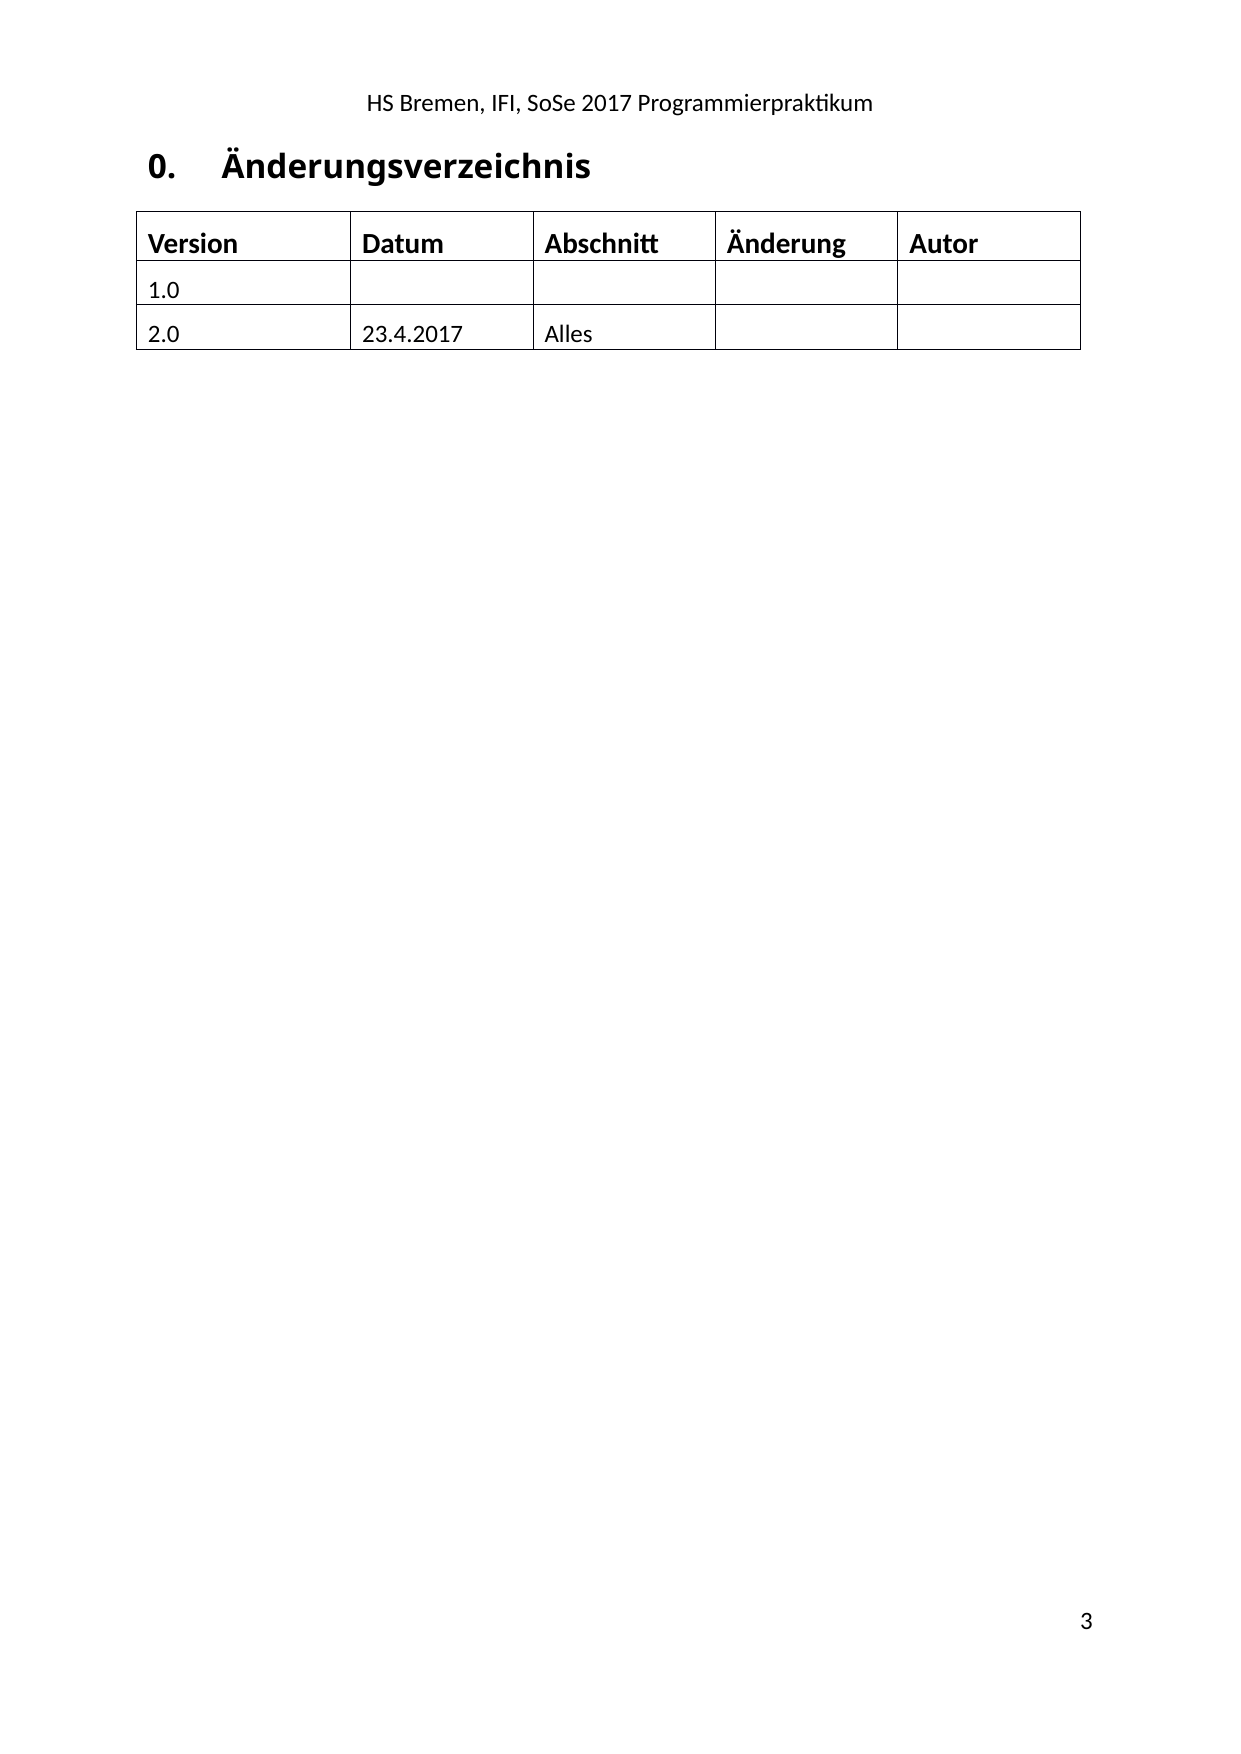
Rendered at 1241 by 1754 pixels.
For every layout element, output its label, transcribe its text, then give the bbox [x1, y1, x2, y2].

table_header Abschnitt [534, 212, 715, 260]
table_cell [716, 261, 897, 304]
table_cell Alles [534, 305, 715, 348]
table_header Änderung [716, 212, 897, 260]
table_header Version [137, 212, 350, 260]
table_cell 1.0 [137, 261, 350, 304]
table_cell [534, 261, 715, 304]
table_cell [351, 261, 533, 304]
table_header Datum [351, 212, 533, 260]
table_cell [898, 261, 1080, 304]
table_cell 2.0 [137, 305, 350, 348]
table_cell 23.4.2017 [351, 305, 533, 348]
table_cell [898, 305, 1080, 348]
subtitle 0. Änderungsverzeichnis [148, 143, 1093, 188]
table_cell [716, 305, 897, 348]
table_header Autor [898, 212, 1080, 260]
